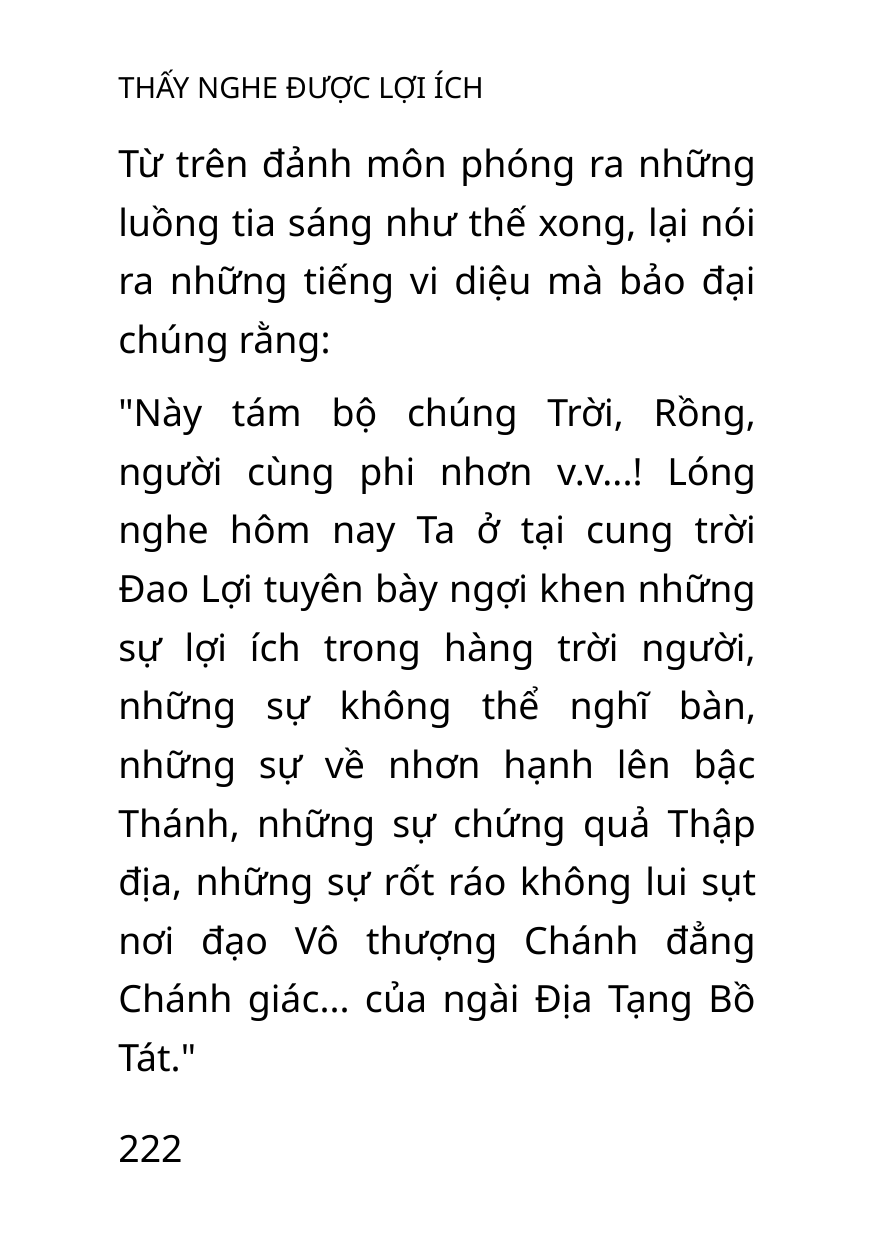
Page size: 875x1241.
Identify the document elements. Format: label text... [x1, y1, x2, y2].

text Từ trên đảnh môn phóng ra những luồng tia sáng như thế xong, lại nói ra những tiếng vi diệu mà bảo đại chúng rằng: [118, 137, 756, 364]
text "Này tám bộ chúng Trời, Rồng, người cùng phi nhơn v.v...! Lóng nghe hôm nay Ta ở tại cung trời Đao Lợi tuyên bày ngợi khen những sự lợi ích trong hàng trời người, những sự không thể nghĩ bàn, những sự về nhơn hạnh lên bậc Thánh, những sự chứng quả Thập địa, những sự rốt ráo không lui sụt nơi đạo Vô thượng Chánh đẳng Chánh giác... của ngài Địa Tạng Bồ Tát." [118, 386, 756, 1082]
